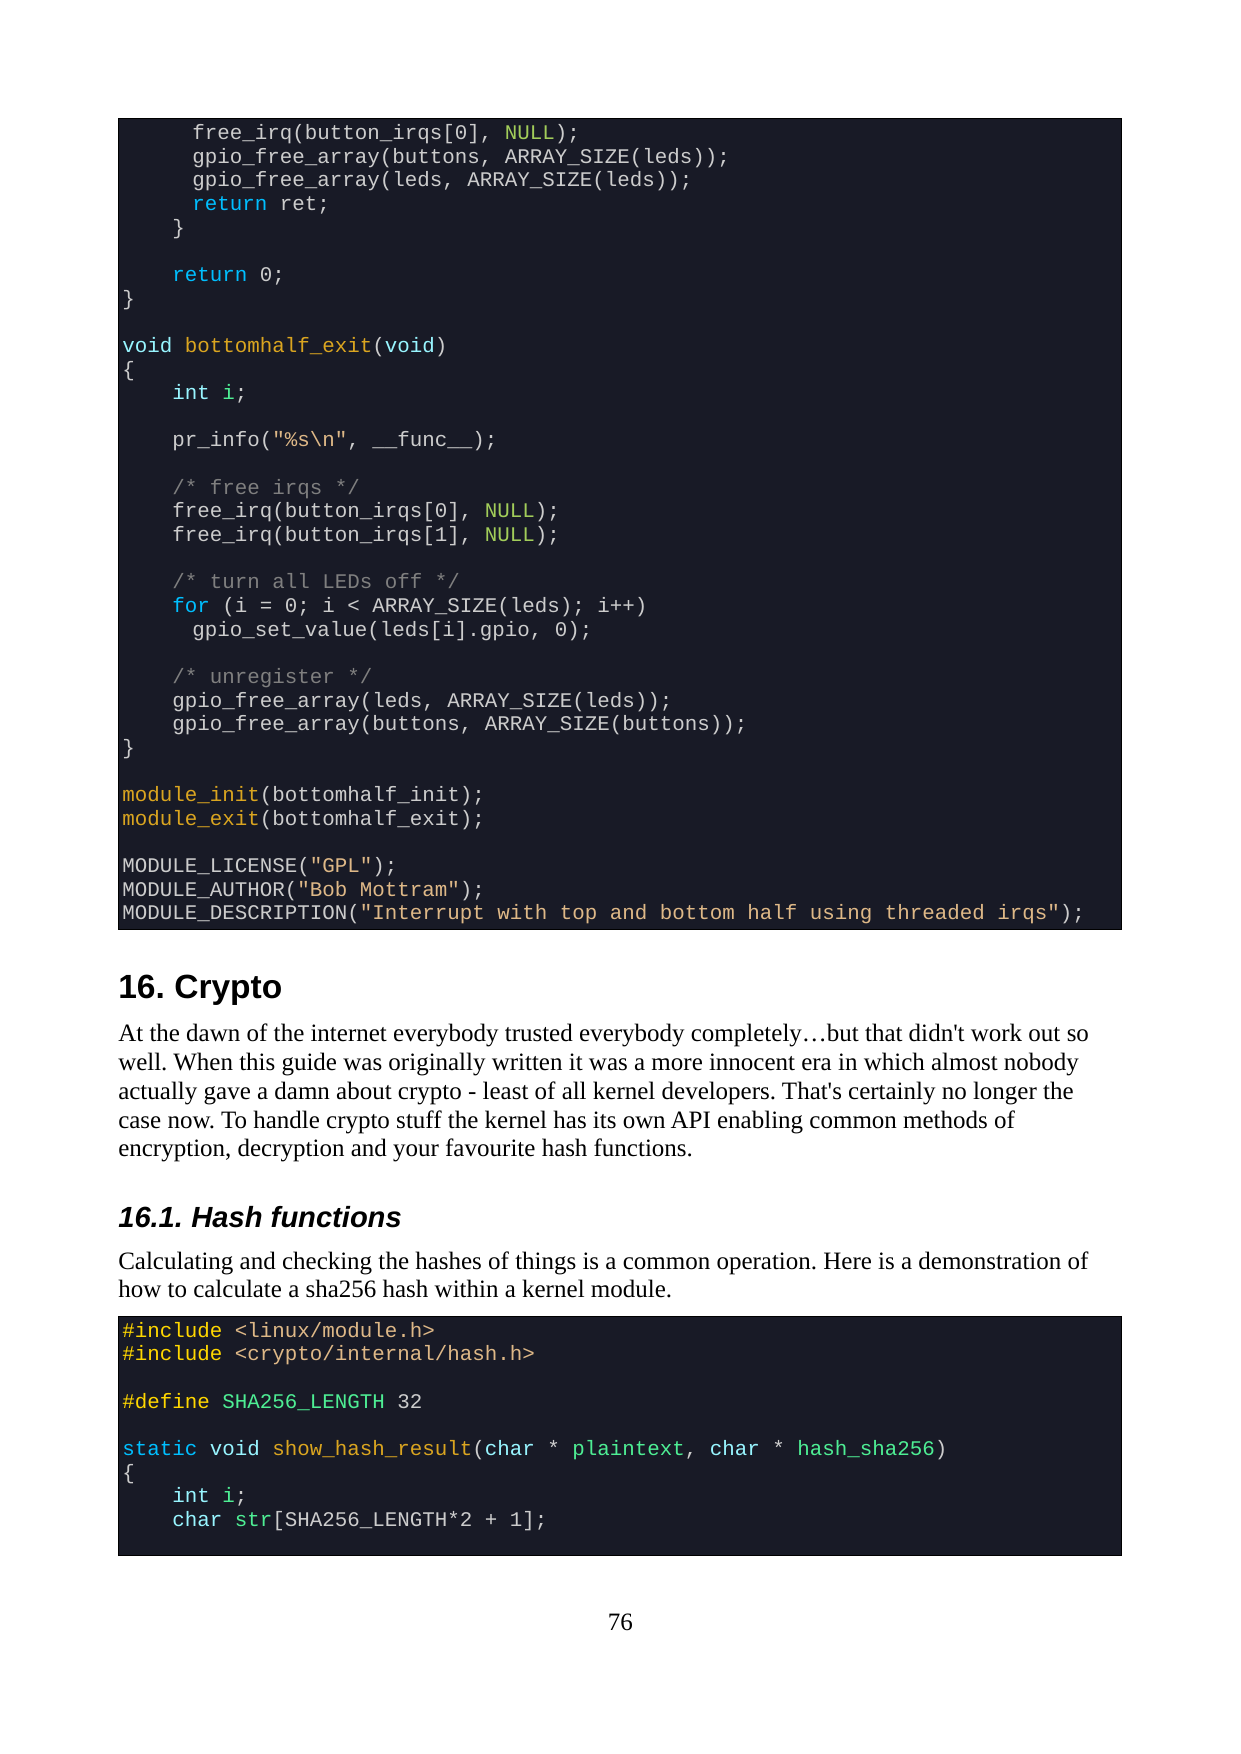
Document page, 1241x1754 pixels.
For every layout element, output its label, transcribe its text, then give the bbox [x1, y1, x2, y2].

text } [119, 213, 1121, 236]
text char str[SHA256_LENGTH*2 + 1]; [119, 1505, 1121, 1529]
text module_exit(bottomhalf_exit); [119, 804, 1121, 827]
text { [119, 354, 1121, 378]
text int i; [119, 1481, 1121, 1505]
text static void show_hash_result(char * plaintext, char * hash_sha256) [119, 1434, 1121, 1458]
text free_irq(button_irqs[0], NULL); [119, 496, 1121, 520]
text void bottomhalf_exit(void) [119, 331, 1121, 354]
text Calculating and checking the hashes of things is a common operation. Here is a demonstration of how to calculate a sha256 hash within a kernel module. [118, 1246, 1122, 1303]
text } [119, 733, 1121, 757]
text module_init(bottomhalf_init); [119, 780, 1121, 804]
text int i; [119, 378, 1121, 402]
text MODULE_AUTHOR("Bob Mottram"); [119, 875, 1121, 898]
text gpio_free_array(leds, ARRAY_SIZE(leds)); [119, 165, 1121, 189]
text free_irq(button_irqs[1], NULL); [119, 520, 1121, 544]
text gpio_set_value(leds[i].gpio, 0); [119, 615, 1121, 638]
text MODULE_LICENSE("GPL"); [119, 851, 1121, 875]
text } [119, 284, 1121, 307]
text #include <linux/module.h> [119, 1317, 1121, 1339]
text pr_info("%s\n", __func__); [119, 426, 1121, 449]
text gpio_free_array(buttons, ARRAY_SIZE(leds)); [119, 142, 1121, 165]
text for (i = 0; i < ARRAY_SIZE(leds); i++) [119, 591, 1121, 615]
text /* free irqs */ [119, 473, 1121, 496]
text return 0; [119, 260, 1121, 284]
text return ret; [119, 189, 1121, 213]
subtitle Hash functions [118, 1200, 1122, 1233]
text At the dawn of the internet everybody trusted everybody completely…but that didn't work out so well. When this guide was originally written it was a more innocent era in which almost nobody actually gave a damn about crypto - least of all kernel developers. That's certainly no longer the case now. To handle crypto stuff the kernel has its own API enabling common methods of encryption, decryption and your favourite hash functions. [118, 1018, 1122, 1162]
text #define SHA256_LENGTH 32 [119, 1387, 1121, 1410]
text /* unregister */ [119, 662, 1121, 686]
text { [119, 1458, 1121, 1481]
text MODULE_DESCRIPTION("Interrupt with top and bottom half using threaded irqs"); [119, 898, 1121, 929]
text gpio_free_array(leds, ARRAY_SIZE(leds)); [119, 686, 1121, 709]
text gpio_free_array(buttons, ARRAY_SIZE(buttons)); [119, 709, 1121, 733]
text free_irq(button_irqs[0], NULL); [119, 119, 1121, 142]
subtitle Crypto [118, 967, 1122, 1006]
text /* turn all LEDs off */ [119, 567, 1121, 591]
text #include <crypto/internal/hash.h> [119, 1339, 1121, 1363]
